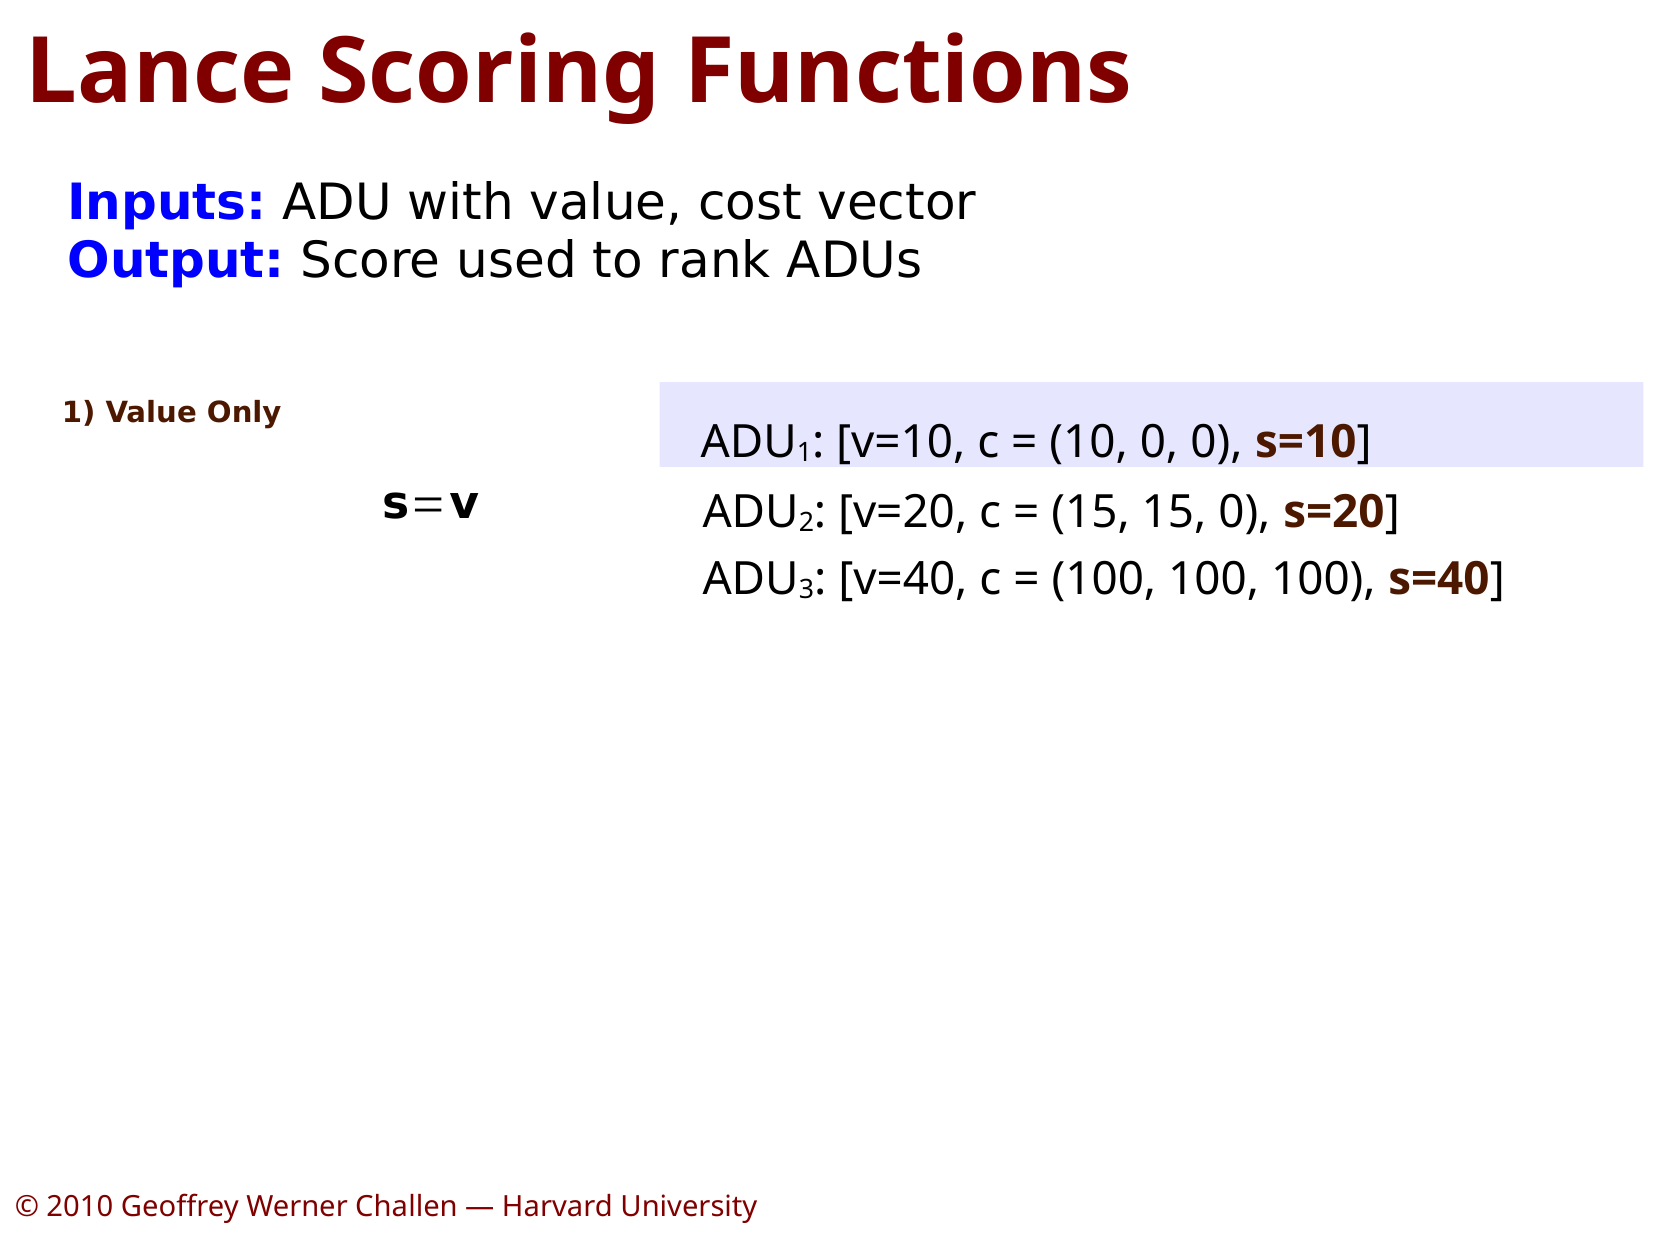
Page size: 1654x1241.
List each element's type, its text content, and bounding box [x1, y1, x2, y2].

title Lance Scoring Functions [25, 12, 1438, 121]
text_box [659, 382, 1644, 467]
text_box ADU1: [v=10, c = (10, 0, 0), s=10] [685, 401, 1509, 485]
text_box ADU3: [v=40, c = (100, 100, 100), s=40] [687, 538, 1654, 623]
text_box 1) Value Only [47, 387, 774, 469]
chart [375, 476, 485, 531]
text_box ADU2: [v=20, c = (15, 15, 0), s=20] [687, 470, 1554, 538]
text_box Inputs: ADU with value, cost vector Output: Score used to rank ADUs [52, 165, 1491, 297]
